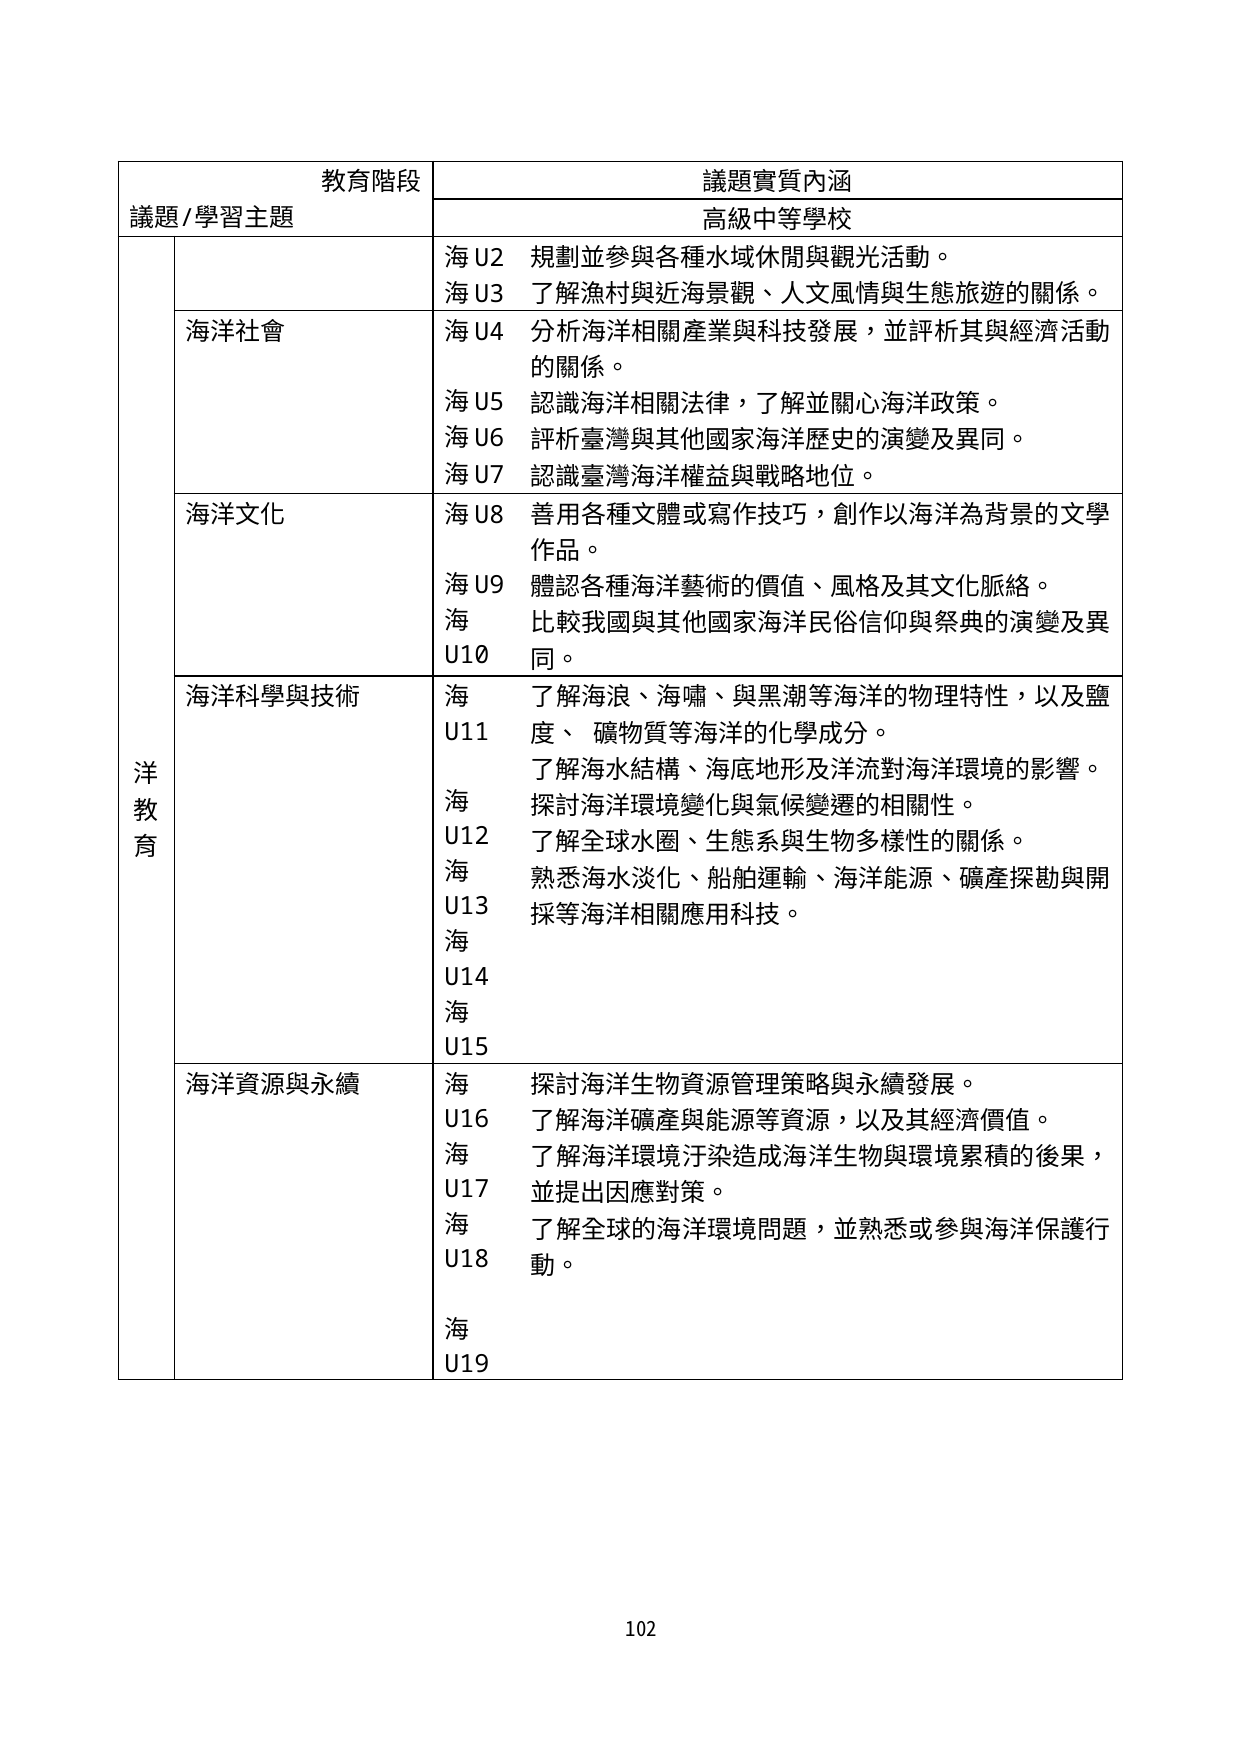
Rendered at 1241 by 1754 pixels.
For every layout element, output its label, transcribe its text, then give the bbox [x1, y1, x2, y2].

table_cell 海洋文化 [175, 494, 432, 675]
table_cell 海U2 海U3 [434, 237, 519, 310]
table_cell 海洋資源與永續 [175, 1064, 432, 1379]
table_cell 洋教育 [119, 237, 174, 1379]
table_cell 探討海洋生物資源管理策略與永續發展。 了解海洋礦產與能源等資源，以及其經濟價值。 了解海洋環境汙染造成海洋生物與環境累積的後果，並提出因應對策。 了解全球的海洋環境問題，並熟悉或參與海洋保護行動。 [519, 1064, 1122, 1379]
table_cell 善用各種文體或寫作技巧，創作以海洋為背景的文學作品。 體認各種海洋藝術的價值、風格及其文化脈絡。 比較我國與其他國家海洋民俗信仰與祭典的演變及異同。 [519, 494, 1122, 675]
table_header 教育階段 議題/學習主題 [119, 162, 432, 236]
table_cell 了解海浪、海嘯、與黑潮等海洋的物理特性，以及鹽度、 礦物質等海洋的化學成分。 了解海水結構、海底地形及洋流對海洋環境的影響。 探討海洋環境變化與氣候變遷的相關性。 了解全球水圈、生態系與生物多樣性的關係。 熟悉海水淡化、船舶運輸、海洋能源、礦產探勘與開採等海洋相關應用科技。 [519, 677, 1122, 1062]
table_cell 海U16 海U17 海U18 海U19 [434, 1064, 519, 1379]
table_cell 海U8 海U9 海U10 [434, 494, 519, 675]
table_cell 海U4 海U5 海U6 海U7 [434, 311, 519, 492]
table_cell 海U11 海U12 海U13 海U14 海U15 [434, 677, 519, 1062]
table_cell 規劃並參與各種水域休閒與觀光活動。 了解漁村與近海景觀、人文風情與生態旅遊的關係。 [519, 237, 1122, 310]
table_cell 分析海洋相關產業與科技發展，並評析其與經濟活動的關係。 認識海洋相關法律，了解並關心海洋政策。 評析臺灣與其他國家海洋歷史的演變及異同。 認識臺灣海洋權益與戰略地位。 [519, 311, 1122, 492]
table_cell 高級中等學校 [434, 200, 1122, 236]
table_cell 海洋科學與技術 [175, 677, 432, 1062]
table_header 議題實質內涵 [434, 162, 1122, 198]
table_cell [175, 237, 432, 310]
table_cell 海洋社會 [175, 311, 432, 492]
